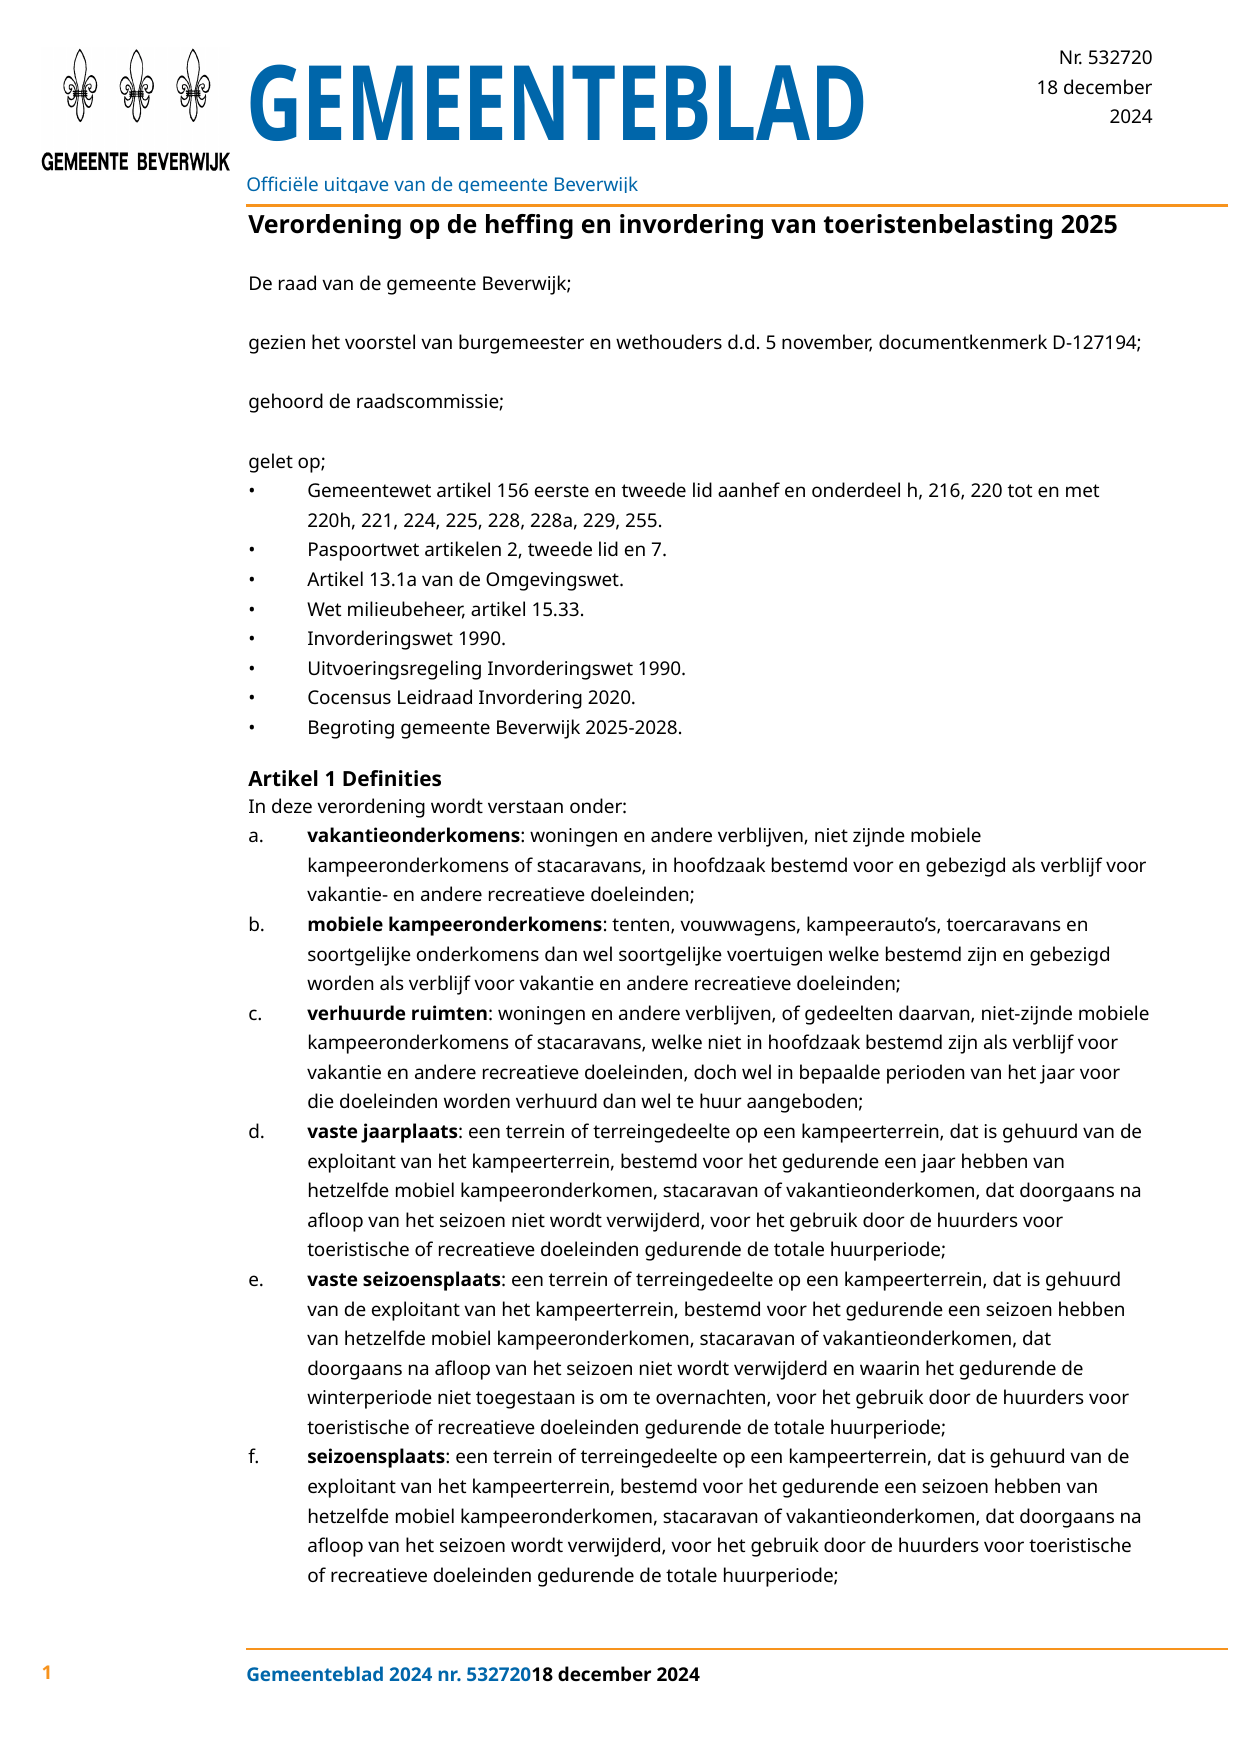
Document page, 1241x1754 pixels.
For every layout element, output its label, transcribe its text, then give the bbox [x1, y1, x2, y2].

list Begroting gemeente Beverwijk 2025-2028. [248, 714, 1152, 740]
picture [41, 47, 231, 172]
list Gemeentewet artikel 156 eerste en tweede lid aanhef en onderdeel h, 216, 220 tot en met 220h, 221, 224, 225, 228, 228a, 229, 255. [248, 477, 1152, 533]
list mobiele kampeeronderkomens: tenten, vouwwagens, kampeerauto’s, toercaravans en soortgelijke onderkomens dan wel soortgelijke voertuigen welke bestemd zijn en gebezigd worden als verblijf voor vakantie en andere recreatieve doeleinden; [248, 911, 1152, 996]
list Cocensus Leidraad Invordering 2020. [248, 684, 1152, 710]
list Paspoortwet artikelen 2, tweede lid en 7. [248, 537, 1152, 562]
list verhuurde ruimten: woningen en andere verblijven, of gedeelten daarvan, niet-zijnde mobiele kampeeronderkomens of stacaravans, welke niet in hoofdzaak bestemd zijn als verblijf voor vakantie en andere recreatieve doeleinden, doch wel in bepaalde perioden van het jaar voor die doeleinden worden verhuurd dan wel te huur aangeboden; [248, 1000, 1152, 1114]
text Artikel 1 Definities [248, 764, 1152, 793]
list vakantieonderkomens: woningen en andere verblijven, niet zijnde mobiele kampeeronderkomens of stacaravans, in hoofdzaak bestemd voor en gebezigd als verblijf voor vakantie- en andere recreatieve doeleinden; [248, 822, 1152, 907]
list Uitvoeringsregeling Invorderingswet 1990. [248, 655, 1152, 681]
text In deze verordening wordt verstaan onder: [248, 793, 1152, 819]
text De raad van de gemeente Beverwijk; [248, 270, 1152, 296]
list vaste seizoensplaats: een terrein of terreingedeelte op een kampeerterrein, dat is gehuurd van de exploitant van het kampeerterrein, bestemd voor het gedurende een seizoen hebben van hetzelfde mobiel kampeeronderkomen, stacaravan of vakantieonderkomen, dat doorgaans na afloop van het seizoen niet wordt verwijderd en waarin het gedurende de winterperiode niet toegestaan is om te overnachten, voor het gebruik door de huurders voor toeristische of recreatieve doeleinden gedurende de totale huurperiode; [248, 1266, 1152, 1440]
list vaste jaarplaats: een terrein of terreingedeelte op een kampeerterrein, dat is gehuurd van de exploitant van het kampeerterrein, bestemd voor het gedurende een jaar hebben van hetzelfde mobiel kampeeronderkomen, stacaravan of vakantieonderkomen, dat doorgaans na afloop van het seizoen niet wordt verwijderd, voor het gebruik door de huurders voor toeristische of recreatieve doeleinden gedurende de totale huurperiode; [248, 1118, 1152, 1262]
text gelet op; [248, 448, 1152, 473]
list Artikel 13.1a van de Omgevingswet. [248, 566, 1152, 592]
text gehoord de raadscommissie; [248, 389, 1152, 414]
list Wet milieubeheer, artikel 15.33. [248, 596, 1152, 621]
list seizoensplaats: een terrein of terreingedeelte op een kampeerterrein, dat is gehuurd van de exploitant van het kampeerterrein, bestemd voor het gedurende een seizoen hebben van hetzelfde mobiel kampeeronderkomen, stacaravan of vakantieonderkomen, dat doorgaans na afloop van het seizoen wordt verwijderd, voor het gebruik door de huurders voor toeristische of recreatieve doeleinden gedurende de totale huurperiode; [248, 1444, 1152, 1588]
text Verordening op de heffing en invordering van toeristenbelasting 2025 [248, 207, 1152, 241]
list Invorderingswet 1990. [248, 625, 1152, 651]
text gezien het voorstel van burgemeester en wethouders d.d. 5 november, documentkenmerk D-127194; [248, 329, 1152, 355]
